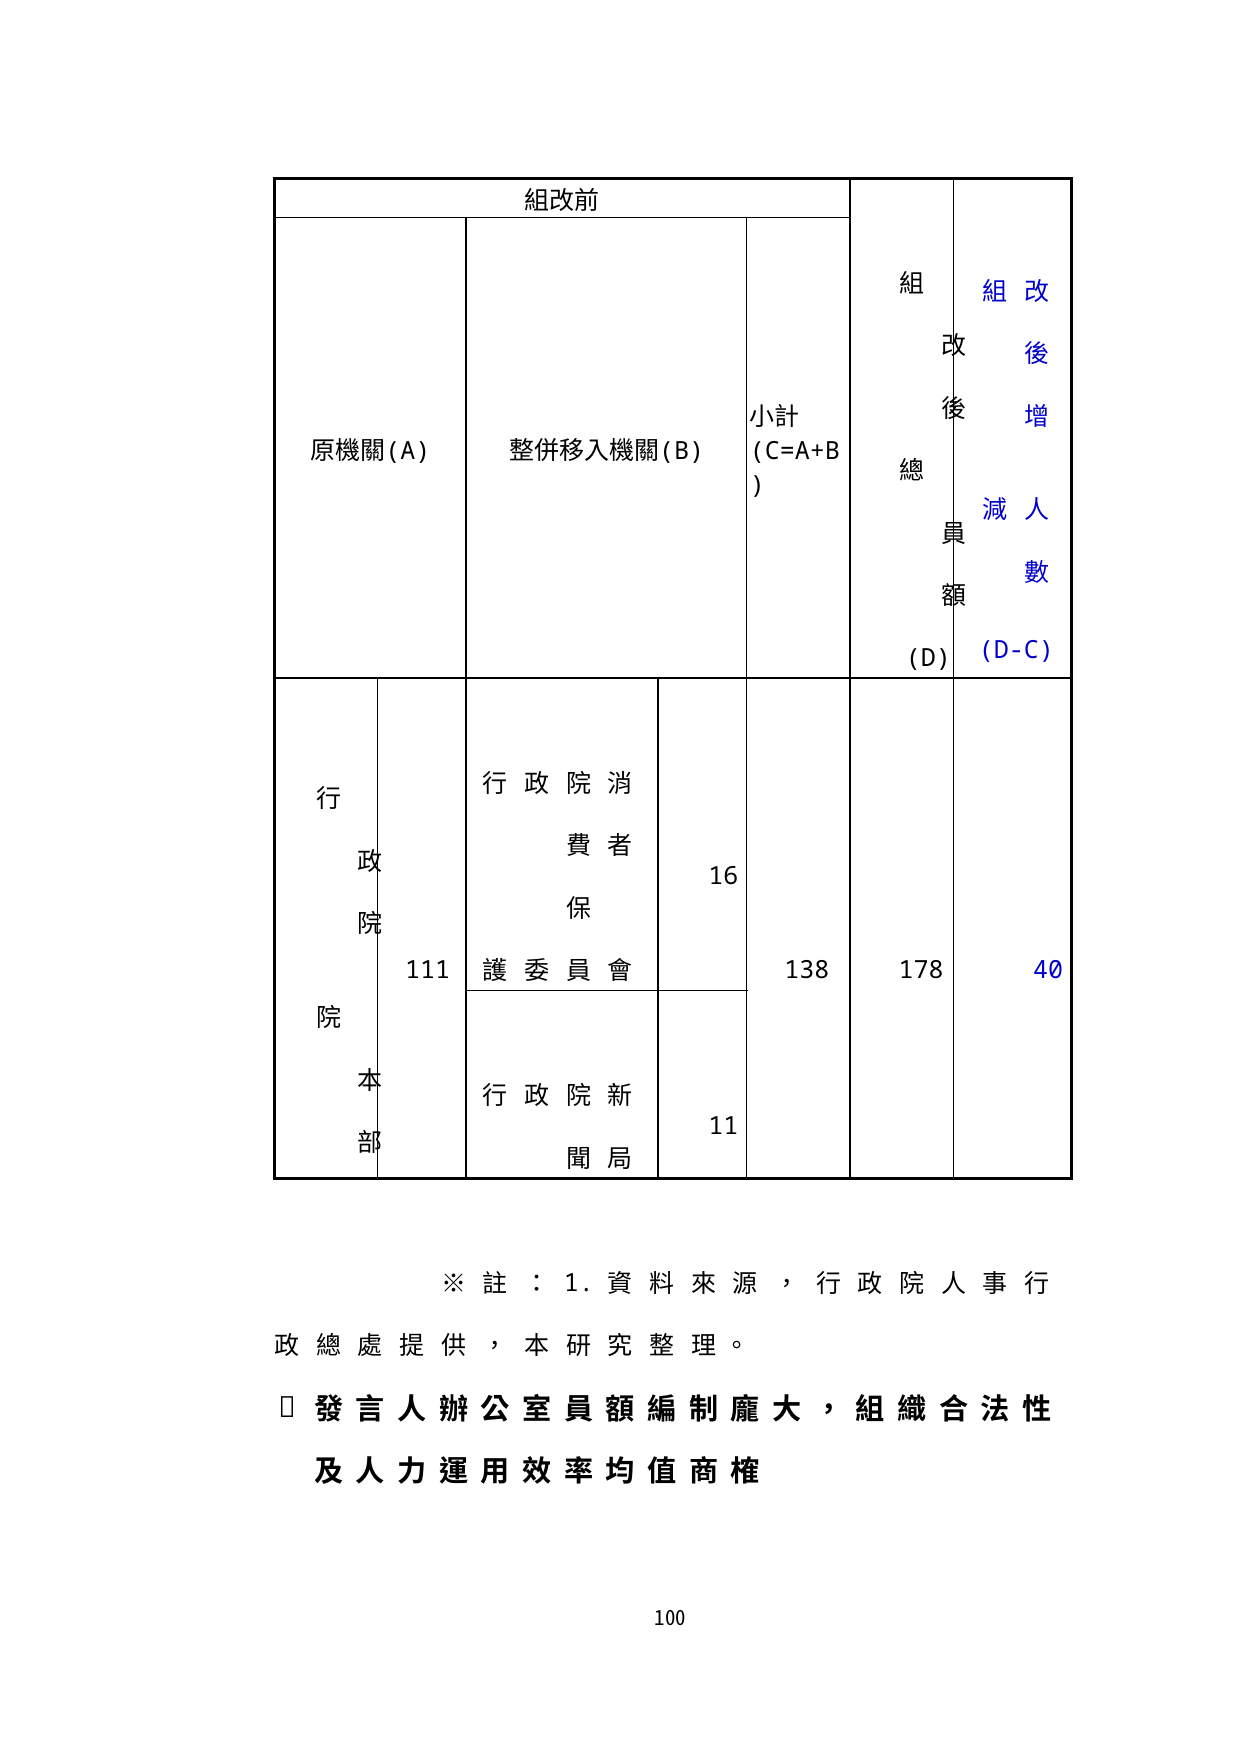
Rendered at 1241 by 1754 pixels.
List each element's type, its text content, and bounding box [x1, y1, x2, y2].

text ※註：1.資料來源，行政院人事行政總處提供，本研究整理。 [183, 1240, 1058, 1365]
text 發言人辦公室員額編制龐大，組織合法性及人力運用效率均值商榷 [242, 1365, 1058, 1490]
table_cell 小計(C=A+B) [747, 218, 849, 677]
table_cell 16 [659, 679, 746, 990]
table_header 組改後 總員額 (D) [851, 180, 953, 677]
table_header 組改前 [276, 180, 849, 217]
table_cell 178 [851, 679, 953, 1177]
table_header 組改後增 減人數 (D-C) [954, 180, 1070, 677]
table_cell 138 [747, 679, 849, 1177]
table_cell 11 [659, 991, 746, 1177]
table_cell 整併移入機關(B) [467, 218, 746, 677]
table_cell 111 [378, 679, 465, 1177]
table_cell 行政院消費者保 護委員會 [467, 679, 657, 990]
table_cell 行政院新聞局 [467, 991, 657, 1177]
table_cell 原機關(A) [276, 218, 465, 677]
table_cell 40 [954, 679, 1070, 1177]
table_cell 行政院 院本部 [276, 679, 377, 1177]
